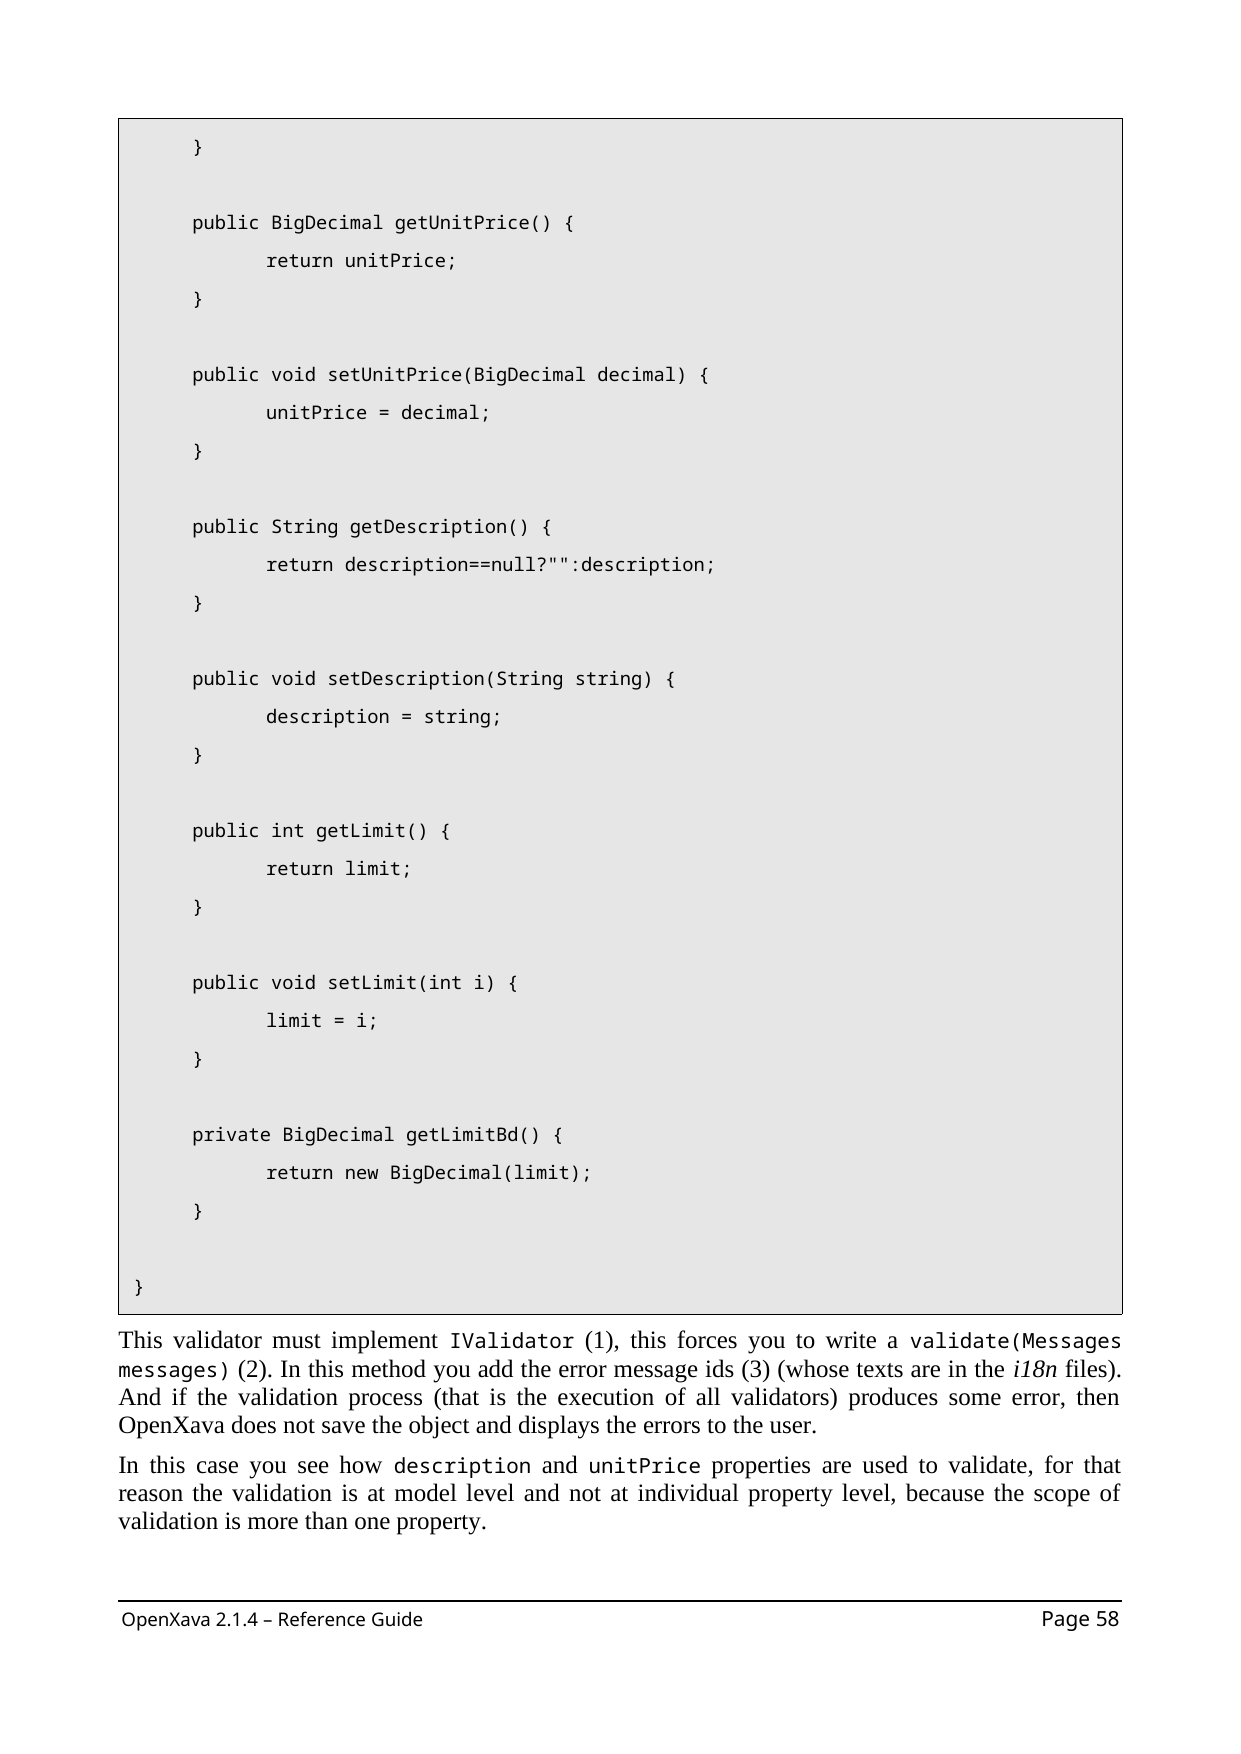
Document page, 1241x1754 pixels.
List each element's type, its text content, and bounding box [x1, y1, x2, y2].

text description = string; [119, 688, 1122, 726]
text This validator must implement IValidator (1), this forces you to write a validate(Messages messages) (2). In this method you add the error message ids (3) (whose texts are in the i18n files). And if the validation process (that is the execution of all validators) produces some error, then OpenXava does not save the object and displays the errors to the user. [118, 1327, 1122, 1438]
text public void setDescription(String string) { [119, 650, 1122, 688]
text private BigDecimal getLimitBd() { [119, 1107, 1122, 1145]
text In this case you see how description and unitPrice properties are used to validate, for that reason the validation is at model level and not at individual property level, because the scope of validation is more than one property. [118, 1451, 1122, 1534]
text public int getLimit() { [119, 802, 1122, 841]
text public void setLimit(int i) { [119, 954, 1122, 993]
text } [119, 1259, 1122, 1314]
text public void setUnitPrice(BigDecimal decimal) { [119, 346, 1122, 384]
text return unitPrice; [119, 232, 1122, 270]
text } [119, 1031, 1122, 1069]
text } [119, 270, 1122, 308]
text limit = i; [119, 993, 1122, 1031]
text } [119, 119, 1122, 156]
text return limit; [119, 841, 1122, 878]
text return new BigDecimal(limit); [119, 1145, 1122, 1183]
text unitPrice = decimal; [119, 384, 1122, 422]
text return description==null?"":description; [119, 536, 1122, 574]
text } [119, 574, 1122, 612]
text public BigDecimal getUnitPrice() { [119, 194, 1122, 232]
text } [119, 1183, 1122, 1221]
text } [119, 422, 1122, 460]
text } [119, 726, 1122, 764]
text public String getDescription() { [119, 498, 1122, 536]
text } [119, 878, 1122, 917]
